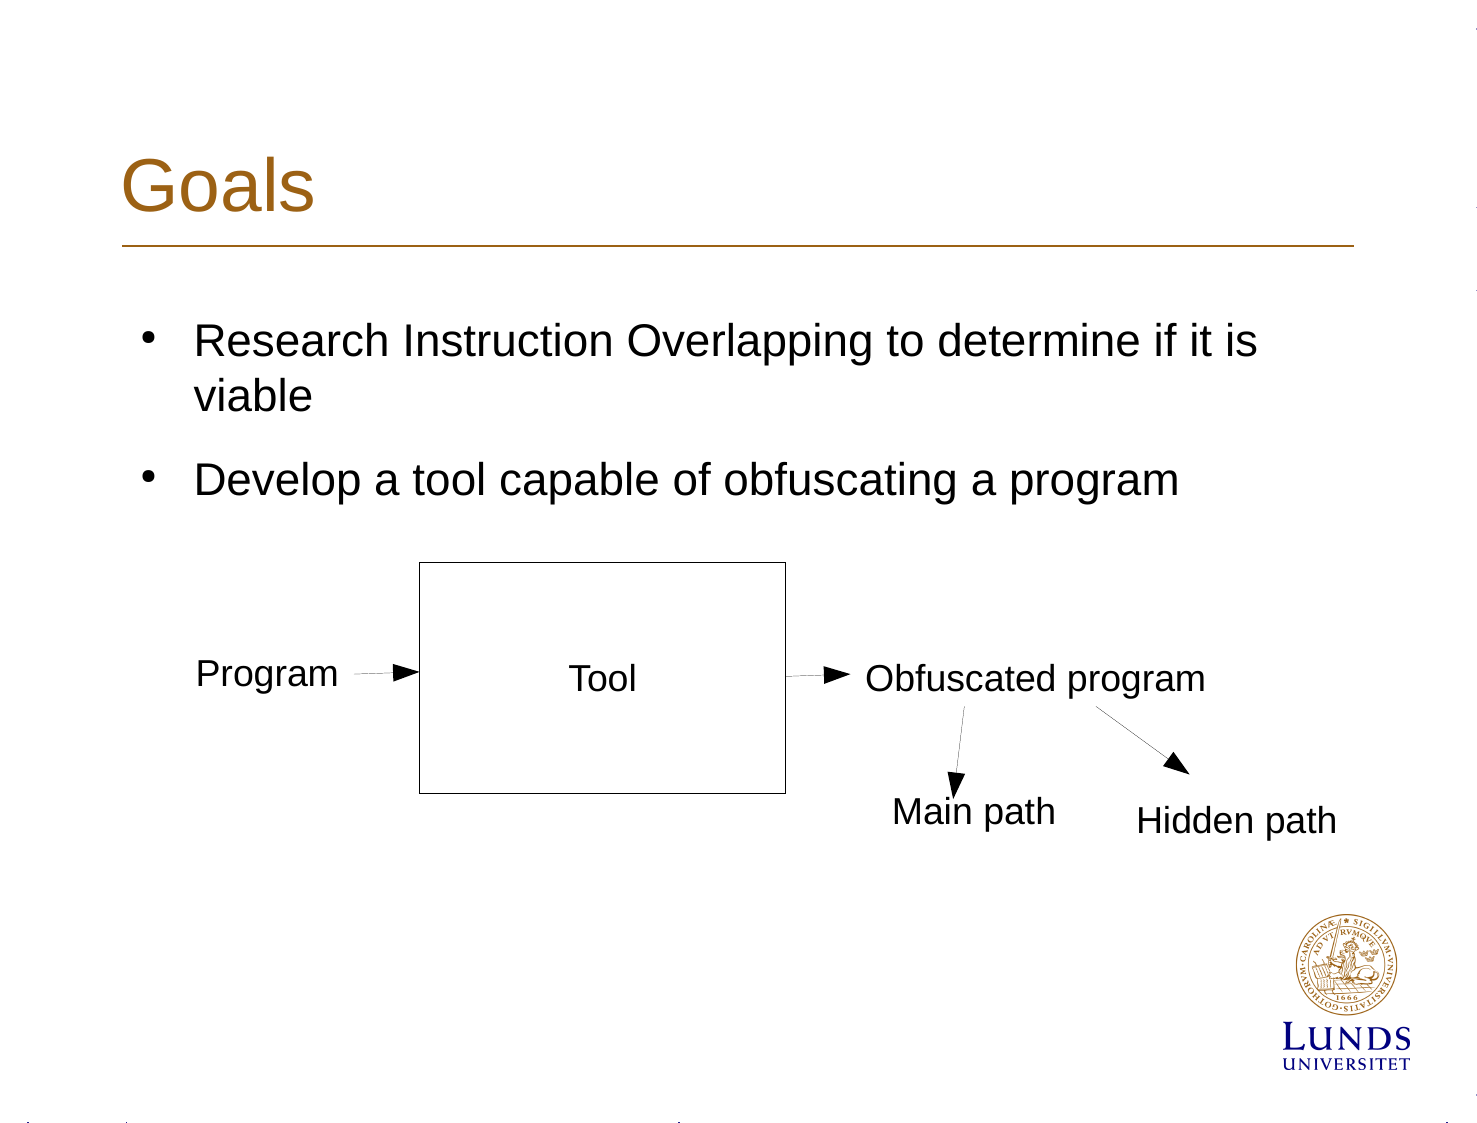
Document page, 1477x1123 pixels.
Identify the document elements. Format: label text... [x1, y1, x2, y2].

picture [1283, 914, 1410, 1070]
list Research Instruction Overlapping to determine if it is viable Develop a tool capable of obfuscating a program [107, 303, 1353, 888]
text_box Main path [877, 783, 1072, 841]
text_box Tool [419, 562, 786, 794]
text_box Obfuscated program [850, 649, 1222, 707]
title Goals [105, 46, 1354, 234]
text_box Hidden path [1121, 792, 1353, 850]
text_box Program [180, 645, 354, 702]
